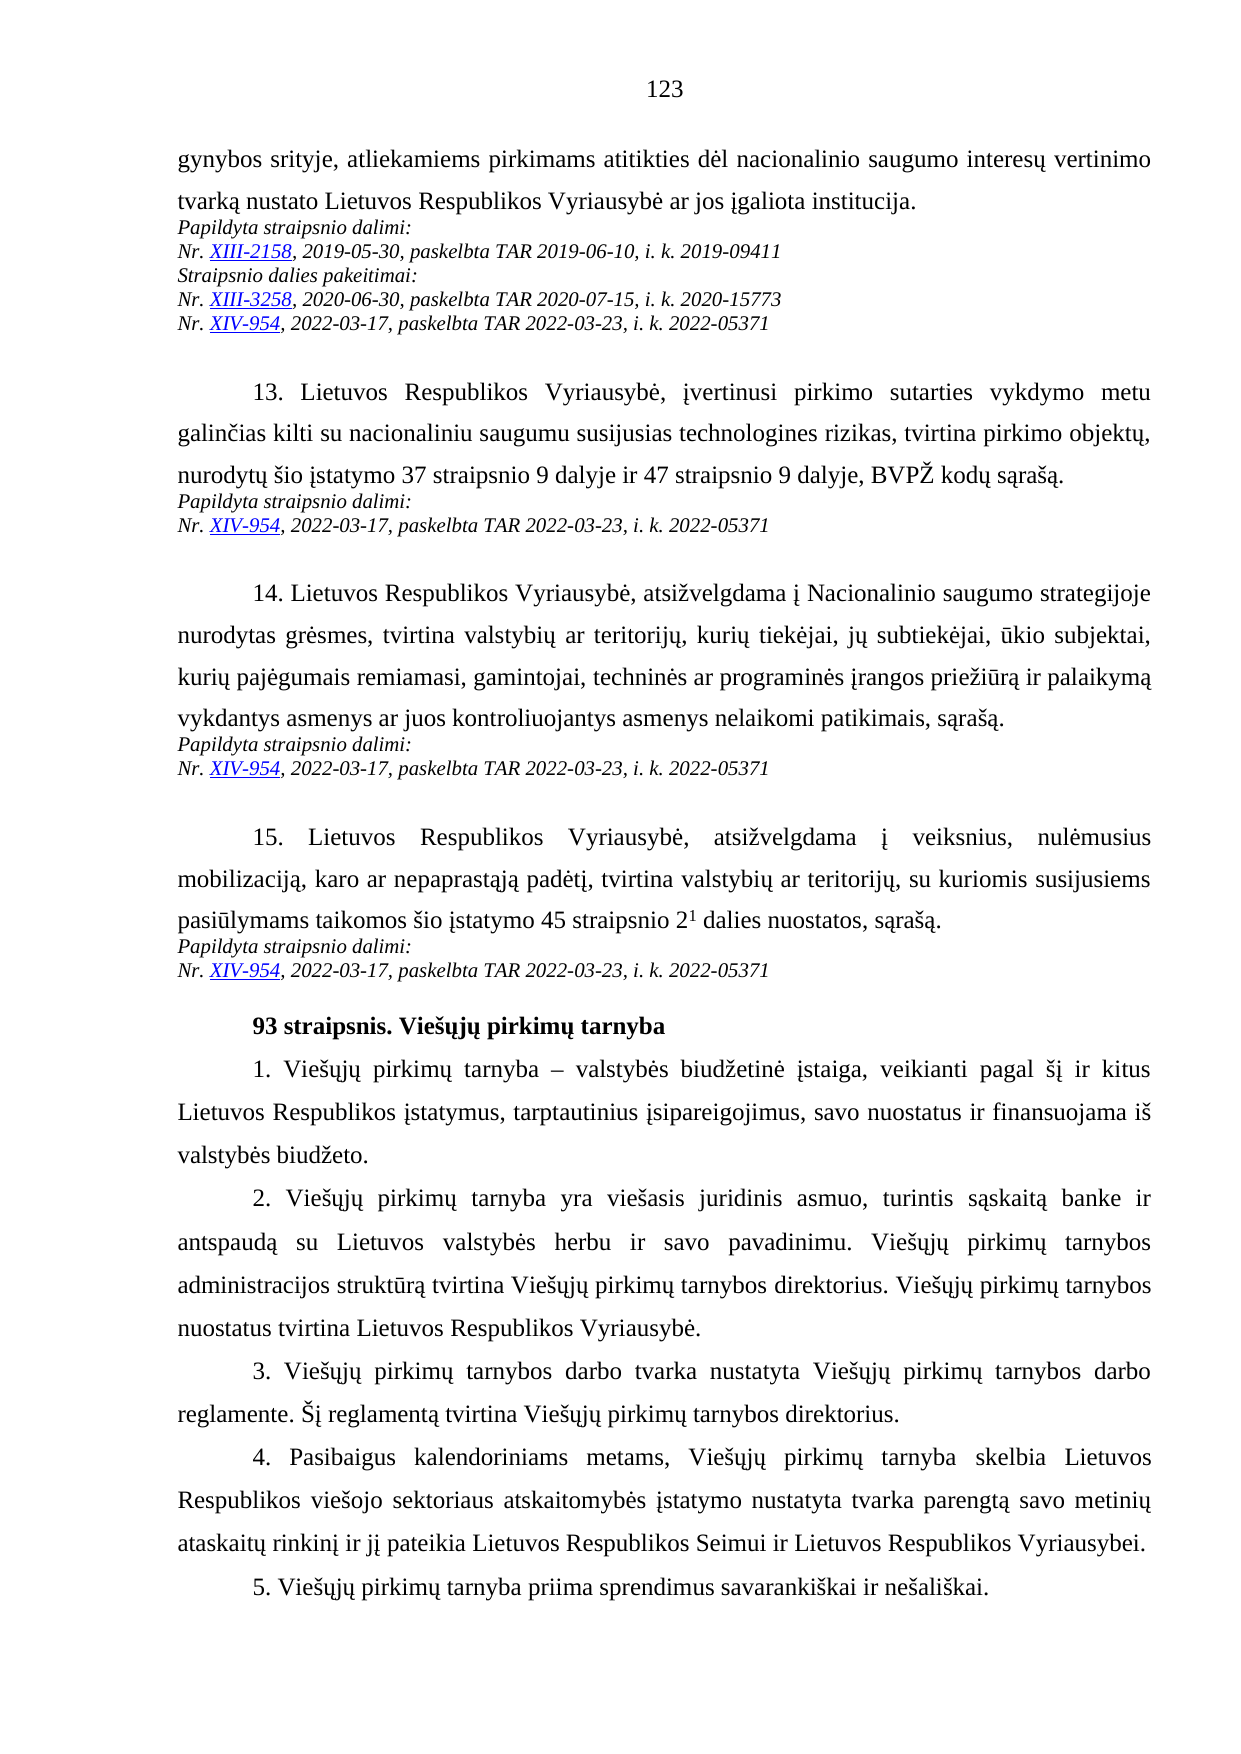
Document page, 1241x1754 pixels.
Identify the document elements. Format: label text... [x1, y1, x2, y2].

text 5. Viešųjų pirkimų tarnyba priima sprendimus savarankiškai ir nešališkai. [177, 1572, 1152, 1600]
text Papildyta straipsnio dalimi: [177, 215, 1152, 239]
text Nr. XIV-954, 2022-03-17, paskelbta TAR 2022-03-23, i. k. 2022-05371 [177, 958, 1152, 982]
text 15. Lietuvos Respublikos Vyriausybė, atsižvelgdama į veiksnius, nulėmusius mobilizaciją, karo ar nepaprastąją padėtį, tvirtina valstybių ar teritorijų, su kuriomis susijusiems pasiūlymams taikomos šio įstatymo 45 straipsnio 21 dalies nuostatos, sąrašą. [177, 809, 1152, 934]
text 14. Lietuvos Respublikos Vyriausybė, atsižvelgdama į Nacionalinio saugumo strategijoje nurodytas grėsmes, tvirtina valstybių ar teritorijų, kurių tiekėjai, jų subtiekėjai, ūkio subjektai, kurių pajėgumais remiamasi, gamintojai, techninės ar programinės įrangos priežiūrą ir palaikymą vykdantys asmenys ar juos kontroliuojantys asmenys nelaikomi patikimais, sąrašą. [177, 566, 1152, 732]
text 3. Viešųjų pirkimų tarnybos darbo tvarka nustatyta Viešųjų pirkimų tarnybos darbo reglamente. Šį reglamentą tvirtina Viešųjų pirkimų tarnybos direktorius. [177, 1356, 1152, 1428]
text 93 straipsnis. Viešųjų pirkimų tarnyba [177, 1011, 1152, 1040]
text 2. Viešųjų pirkimų tarnyba yra viešasis juridinis asmuo, turintis sąskaitą banke ir antspaudą su Lietuvos valstybės herbu ir savo pavadinimu. Viešųjų pirkimų tarnybos administracijos struktūrą tvirtina Viešųjų pirkimų tarnybos direktorius. Viešųjų pirkimų tarnybos nuostatus tvirtina Lietuvos Respublikos Vyriausybė. [177, 1183, 1152, 1342]
text Nr. XIII-3258, 2020-06-30, paskelbta TAR 2020-07-15, i. k. 2020-15773 [177, 287, 1152, 311]
text 4. Pasibaigus kalendoriniams metams, Viešųjų pirkimų tarnyba skelbia Lietuvos Respublikos viešojo sektoriaus atskaitomybės įstatymo nustatyta tvarka parengtą savo metinių ataskaitų rinkinį ir jį pateikia Lietuvos Respublikos Seimui ir Lietuvos Respublikos Vyriausybei. [177, 1442, 1152, 1557]
text 1. Viešųjų pirkimų tarnyba – valstybės biudžetinė įstaiga, veikianti pagal šį ir kitus Lietuvos Respublikos įstatymus, tarptautinius įsipareigojimus, savo nuostatus ir finansuojama iš valstybės biudžeto. [177, 1054, 1152, 1169]
text Papildyta straipsnio dalimi: [177, 732, 1152, 756]
text gynybos srityje, atliekamiems pirkimams atitikties dėl nacionalinio saugumo interesų vertinimo tvarką nustato Lietuvos Respublikos Vyriausybė ar jos įgaliota institucija. [177, 131, 1152, 215]
text Straipsnio dalies pakeitimai: [177, 263, 1152, 287]
text Nr. XIII-2158, 2019-05-30, paskelbta TAR 2019-06-10, i. k. 2019-09411 [177, 239, 1152, 263]
text Nr. XIV-954, 2022-03-17, paskelbta TAR 2022-03-23, i. k. 2022-05371 [177, 756, 1152, 780]
text Papildyta straipsnio dalimi: [177, 489, 1152, 513]
text Nr. XIV-954, 2022-03-17, paskelbta TAR 2022-03-23, i. k. 2022-05371 [177, 513, 1152, 537]
text Papildyta straipsnio dalimi: [177, 934, 1152, 958]
text 13. Lietuvos Respublikos Vyriausybė, įvertinusi pirkimo sutarties vykdymo metu galinčias kilti su nacionaliniu saugumu susijusias technologines rizikas, tvirtina pirkimo objektų, nurodytų šio įstatymo 37 straipsnio 9 dalyje ir 47 straipsnio 9 dalyje, BVPŽ kodų sąrašą. [177, 364, 1152, 489]
text Nr. XIV-954, 2022-03-17, paskelbta TAR 2022-03-23, i. k. 2022-05371 [177, 311, 1152, 335]
